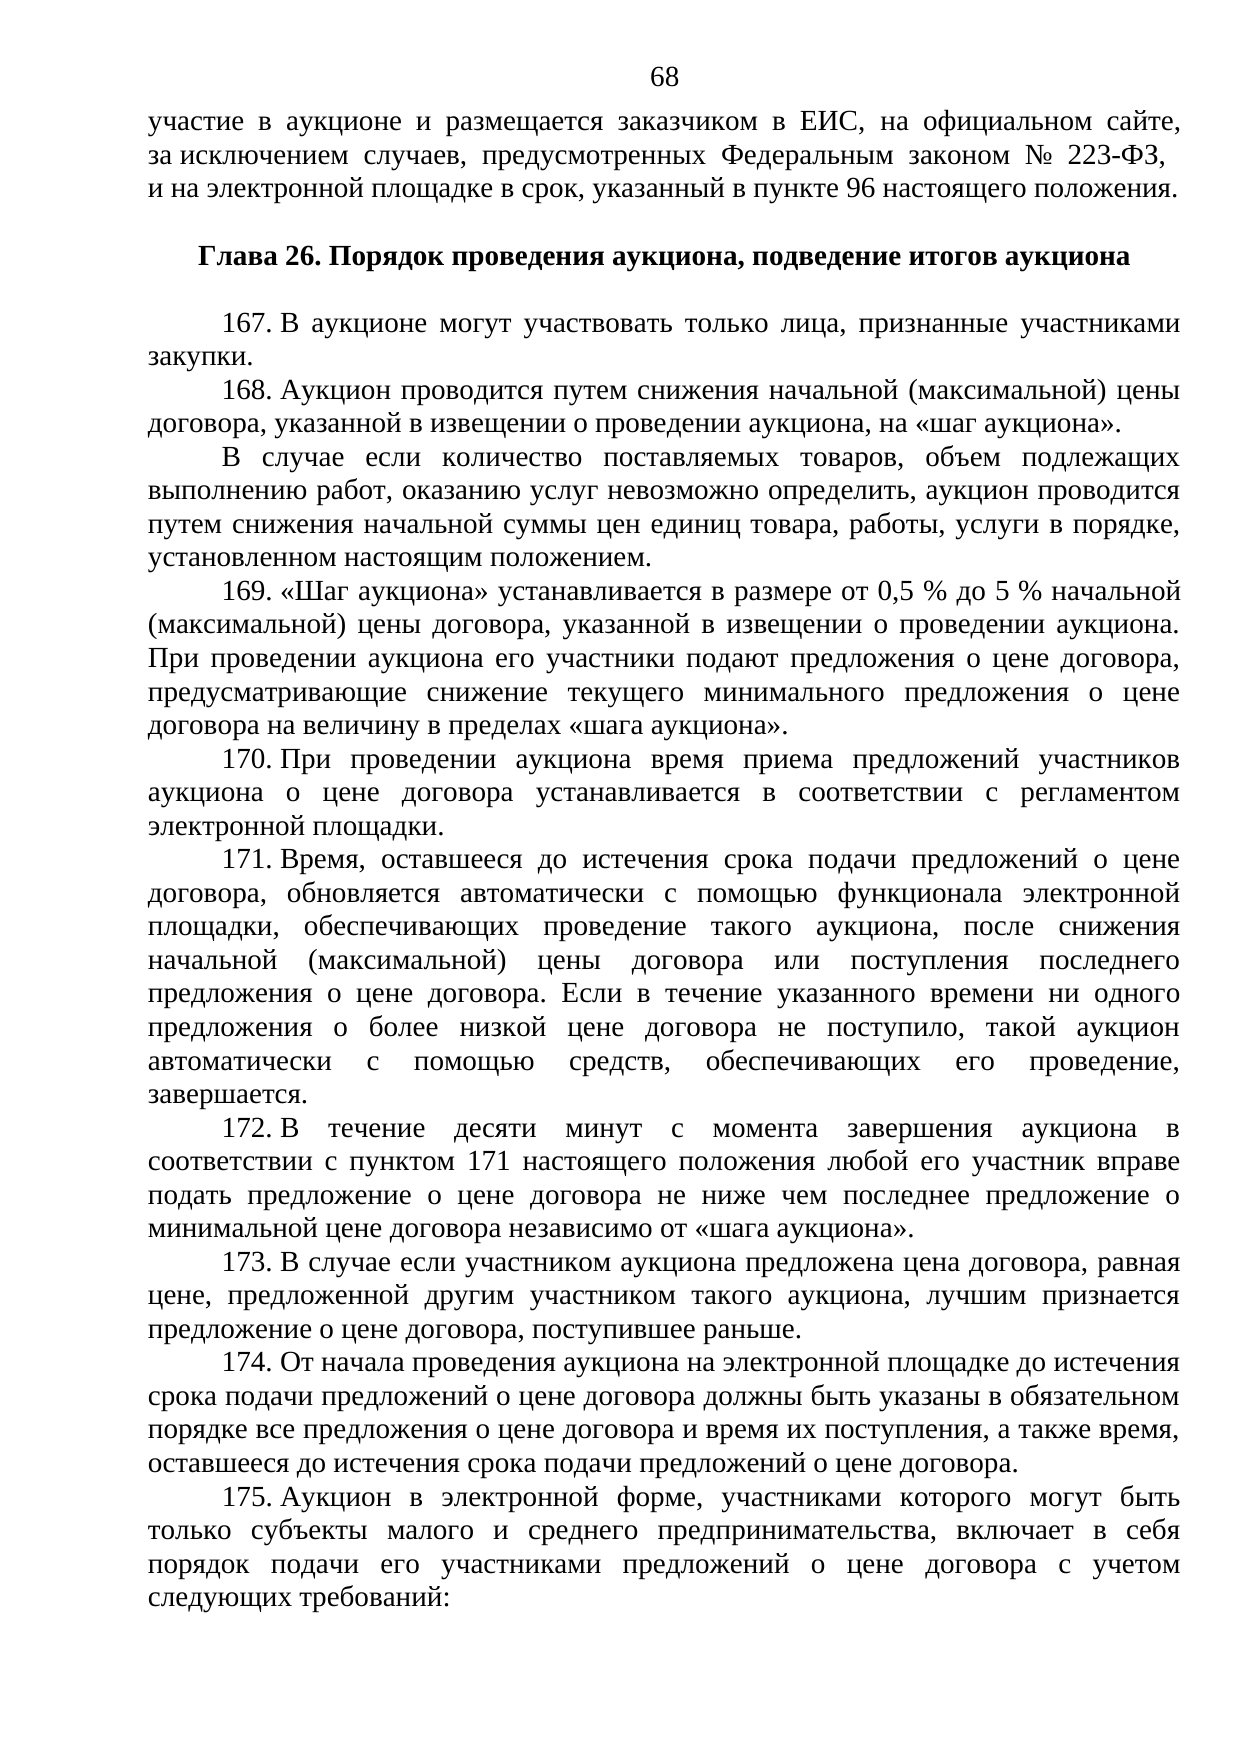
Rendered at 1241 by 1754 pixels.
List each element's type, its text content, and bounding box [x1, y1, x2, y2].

text 167. В аукционе могут участвовать только лица, признанные участниками закупки. [148, 305, 1181, 372]
text 173. В случае если участником аукциона предложена цена договора, равная цене, предложенной другим участником такого аукциона, лучшим признается предложение о цене договора, поступившее раньше. [148, 1244, 1181, 1344]
text 169. «Шаг аукциона» устанавливается в размере от 0,5 % до 5 % начальной (максимальной) цены договора, указанной в извещении о проведении аукциона. При проведении аукциона его участники подают предложения о цене договора, предусматривающие снижение текущего минимального предложения о цене договора на величину в пределах «шага аукциона». [148, 573, 1181, 741]
text участие в аукционе и размещается заказчиком в ЕИС, на официальном сайте, за исключением случаев, предусмотренных Федеральным законом № 223-ФЗ, и на электронной площадке в срок, указанный в пункте 96 настоящего положения. [148, 103, 1181, 204]
text 170. При проведении аукциона время приема предложений участников аукциона о цене договора устанавливается в соответствии с регламентом электронной площадки. [148, 741, 1181, 841]
text В случае если количество поставляемых товаров, объем подлежащих выполнению работ, оказанию услуг невозможно определить, аукцион проводится путем снижения начальной суммы цен единиц товара, работы, услуги в порядке, установленном настоящим положением. [148, 439, 1181, 573]
text 174. От начала проведения аукциона на электронной площадке до истечения срока подачи предложений о цене договора должны быть указаны в обязательном порядке все предложения о цене договора и время их поступления, а также время, оставшееся до истечения срока подачи предложений о цене договора. [148, 1344, 1181, 1479]
text 171. Время, оставшееся до истечения срока подачи предложений о цене договора, обновляется автоматически с помощью функционала электронной площадки, обеспечивающих проведение такого аукциона, после снижения начальной (максимальной) цены договора или поступления последнего предложения о цене договора. Если в течение указанного времени ни одного предложения о более низкой цене договора не поступило, такой аукцион автоматически с помощью средств, обеспечивающих его проведение, завершается. [148, 841, 1181, 1110]
text 175. Аукцион в электронной форме, участниками которого могут быть только субъекты малого и среднего предпринимательства, включает в себя порядок подачи его участниками предложений о цене договора с учетом следующих требований: [148, 1479, 1181, 1613]
text 168. Аукцион проводится путем снижения начальной (максимальной) цены договора, указанной в извещении о проведении аукциона, на «шаг аукциона». [148, 372, 1181, 439]
text Глава 26. Порядок проведения аукциона, подведение итогов аукциона [148, 238, 1181, 271]
text 172. В течение десяти минут с момента завершения аукциона в соответствии с пунктом 171 настоящего положения любой его участник вправе подать предложение о цене договора не ниже чем последнее предложение о минимальной цене договора независимо от «шага аукциона». [148, 1110, 1181, 1244]
